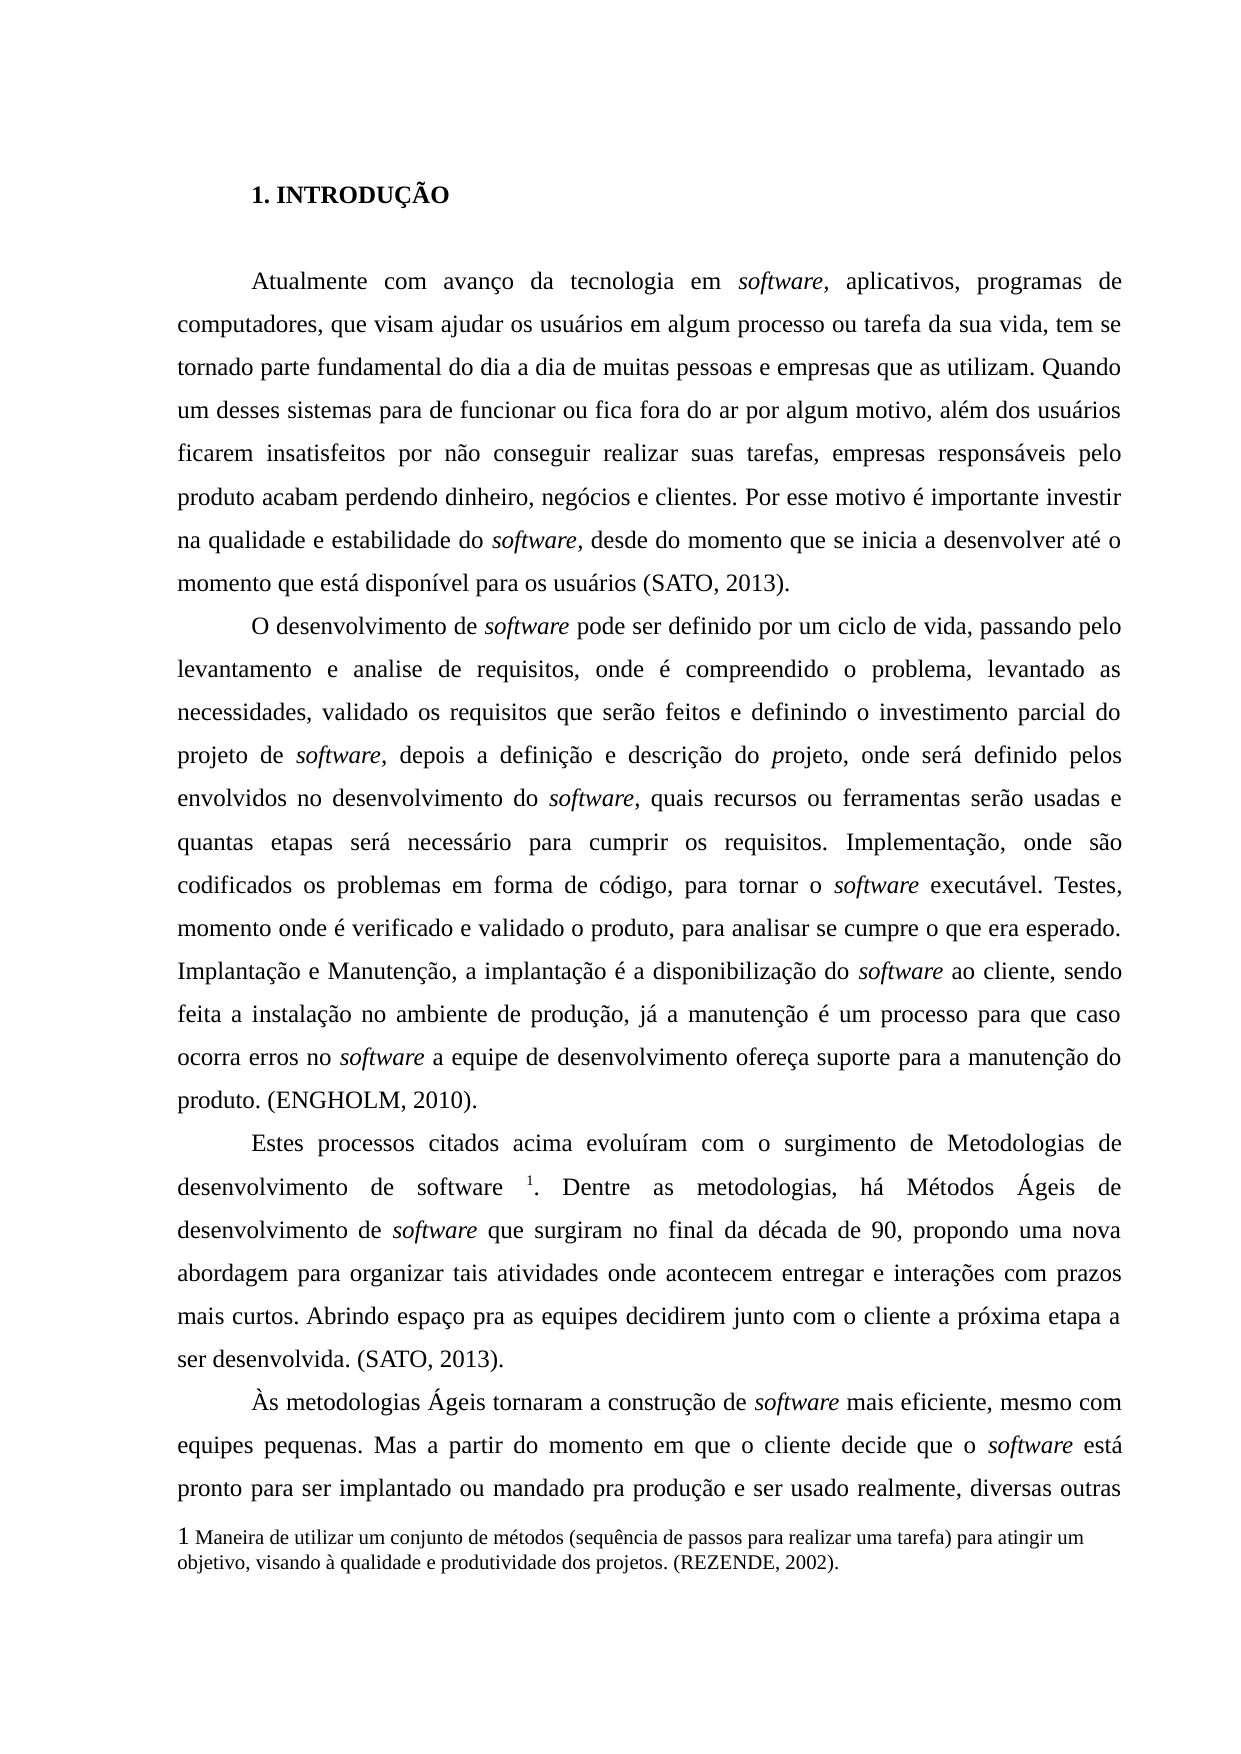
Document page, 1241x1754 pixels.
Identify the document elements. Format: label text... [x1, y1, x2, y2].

text O desenvolvimento de software pode ser definido por um ciclo de vida, passando pelo levantamento e analise de requisitos, onde é compreendido o problema, levantado as necessidades, validado os requisitos que serão feitos e definindo o investimento parcial do projeto de software, depois a definição e descrição do projeto, onde será definido pelos envolvidos no desenvolvimento do software, quais recursos ou ferramentas serão usadas e quantas etapas será necessário para cumprir os requisitos. Implementação, onde são codificados os problemas em forma de código, para tornar o software executável. Testes, momento onde é verificado e validado o produto, para analisar se cumpre o que era esperado. Implantação e Manutenção, a implantação é a disponibilização do software ao cliente, sendo feita a instalação no ambiente de produção, já a manutenção é um processo para que caso ocorra erros no software a equipe de desenvolvimento ofereça suporte para a manutenção do produto. (ENGHOLM, 2010). [177, 611, 1122, 1114]
text Estes processos citados acima evoluíram com o surgimento de Metodologias de desenvolvimento de software . Dentre as metodologias, há Métodos Ágeis de desenvolvimento de software que surgiram no final da década de 90, propondo uma nova abordagem para organizar tais atividades onde acontecem entregar e interações com prazos mais curtos. Abrindo espaço pra as equipes decidirem junto com o cliente a próxima etapa a ser desenvolvida. (SATO, 2013). [177, 1128, 1122, 1373]
text Atualmente com avanço da tecnologia em software, aplicativos, programas de computadores, que visam ajudar os usuários em algum processo ou tarefa da sua vida, tem se tornado parte fundamental do dia a dia de muitas pessoas e empresas que as utilizam. Quando um desses sistemas para de funcionar ou fica fora do ar por algum motivo, além dos usuários ficarem insatisfeitos por não conseguir realizar suas tarefas, empresas responsáveis pelo produto acabam perdendo dinheiro, negócios e clientes. Por esse motivo é importante investir na qualidade e estabilidade do software, desde do momento que se inicia a desenvolver até o momento que está disponível para os usuários (SATO, 2013). [177, 266, 1122, 597]
text Maneira de utilizar um conjunto de métodos (sequência de passos para realizar uma tarefa) para atingir um objetivo, visando à qualidade e produtividade dos projetos. (REZENDE, 2002). [177, 1521, 1122, 1574]
text Às metodologias Ágeis tornaram a construção de software mais eficiente, mesmo com equipes pequenas. Mas a partir do momento em que o cliente decide que o software está pronto para ser implantado ou mandado pra produção e ser usado realmente, diversas outras [177, 1387, 1122, 1502]
text 1. INTRODUÇÃO [177, 180, 1122, 208]
